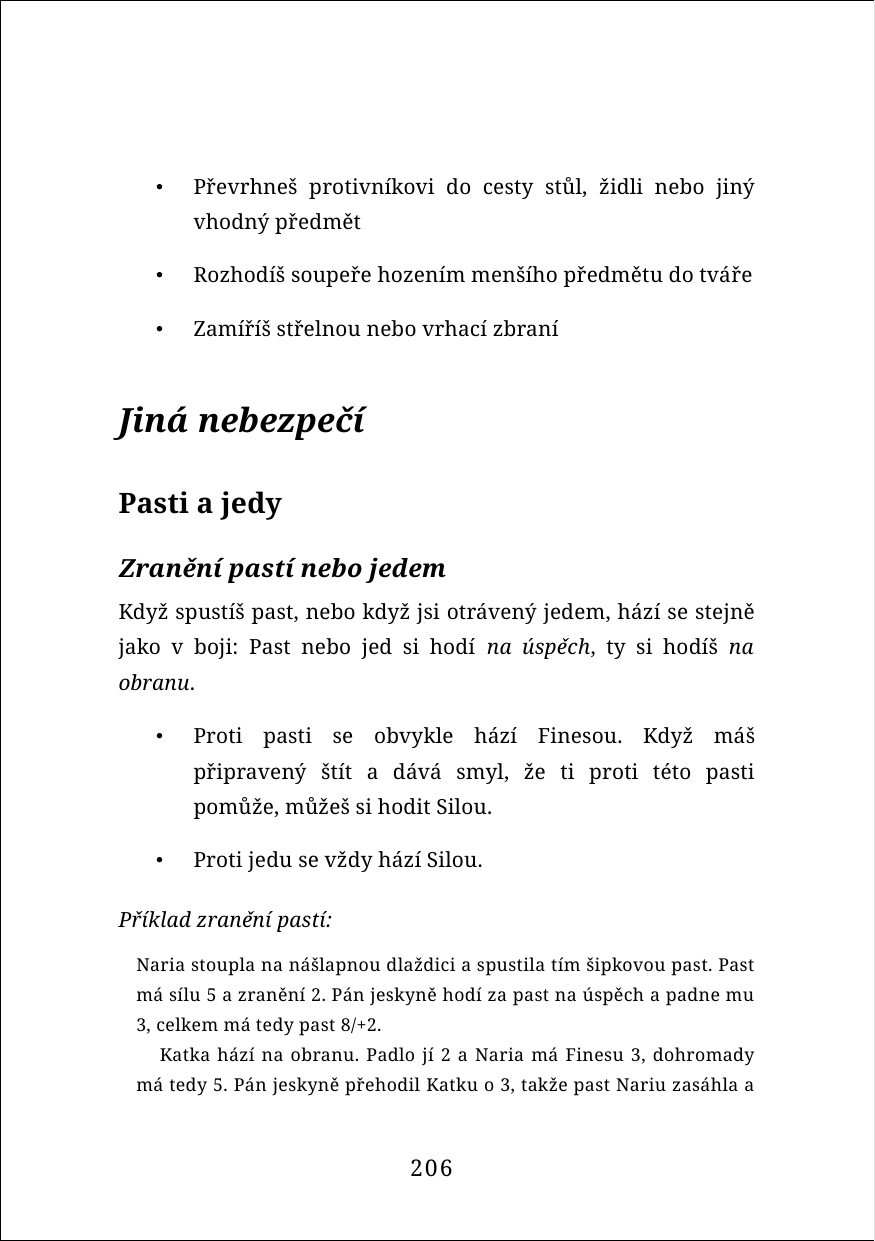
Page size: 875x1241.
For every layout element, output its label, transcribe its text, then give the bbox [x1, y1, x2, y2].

list Proti jedu se vždy hází Silou. [156, 846, 756, 874]
text Naria stoupla na nášlapnou dlaždici a spustila tím šipkovou past. Past má sílu 5 a zranění 2. Pán jeskyně hodí za past na úspěch a padne mu 3, celkem má tedy past 8/+2. Katka hází na obranu. Padlo jí 2 a Naria má Finesu 3, dohromady má tedy 5. Pán jeskyně přehodil Katku o 3, takže past Nariu zasáhla a [136, 952, 756, 1097]
list Převrhneš protivníkovi do cesty stůl, židli nebo jiný vhodný předmět [156, 172, 756, 236]
text Když spustíš past, nebo když jsi otrávený jedem, hází se stejně jako v boji: Past nebo jed si hodí na úspěch, ty si hodíš na obranu. [118, 597, 756, 696]
subtitle Pasti a jedy [118, 483, 756, 522]
subtitle Jiná nebezpečí [118, 397, 756, 442]
list Proti pasti se obvykle hází Finesou. Když máš připravený štít a dává smyl, že ti proti této pasti pomůže, můžeš si hodit Silou. [156, 721, 756, 821]
list Rozhodíš soupeře hozením menšího předmětu do tváře [156, 261, 756, 289]
subtitle Zranění pastí nebo jedem [118, 551, 756, 585]
list Zamíříš střelnou nebo vrhací zbraní [156, 314, 756, 342]
text Příklad zranění pastí: [118, 905, 756, 933]
